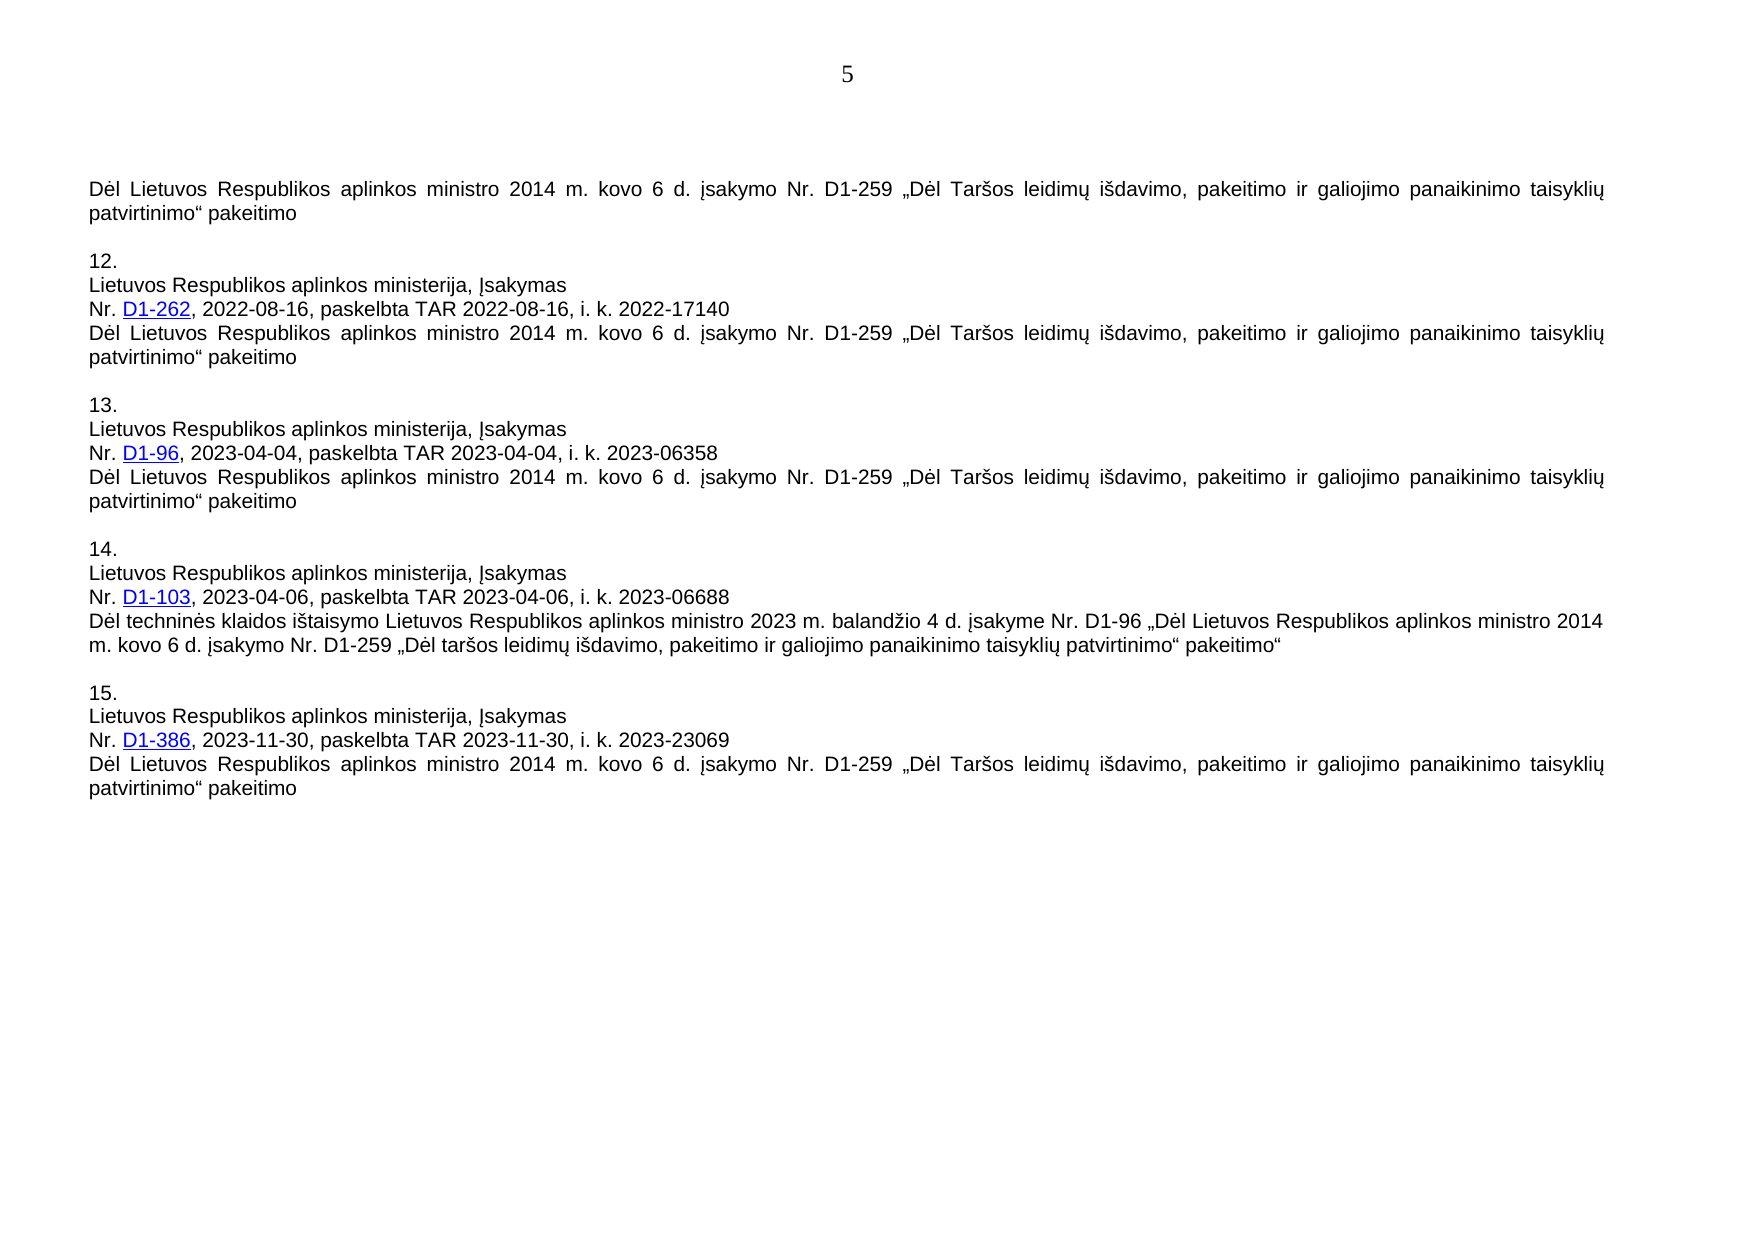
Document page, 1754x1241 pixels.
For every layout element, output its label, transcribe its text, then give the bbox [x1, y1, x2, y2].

text Nr. D1-386, 2023-11-30, paskelbta TAR 2023-11-30, i. k. 2023-23069 [89, 728, 1606, 752]
text 12. [89, 249, 1606, 273]
text 14. [89, 537, 1606, 561]
text Dėl Lietuvos Respublikos aplinkos ministro 2014 m. kovo 6 d. įsakymo Nr. D1-259 „Dėl Taršos leidimų išdavimo, pakeitimo ir galiojimo panaikinimo taisyklių patvirtinimo“ pakeitimo [89, 177, 1606, 225]
text Dėl techninės klaidos ištaisymo Lietuvos Respublikos aplinkos ministro 2023 m. balandžio 4 d. įsakyme Nr. D1-96 „Dėl Lietuvos Respublikos aplinkos ministro 2014 m. kovo 6 d. įsakymo Nr. D1-259 „Dėl taršos leidimų išdavimo, pakeitimo ir galiojimo panaikinimo taisyklių patvirtinimo“ pakeitimo“ [89, 608, 1606, 656]
text Lietuvos Respublikos aplinkos ministerija, Įsakymas [89, 273, 1606, 297]
text Dėl Lietuvos Respublikos aplinkos ministro 2014 m. kovo 6 d. įsakymo Nr. D1-259 „Dėl Taršos leidimų išdavimo, pakeitimo ir galiojimo panaikinimo taisyklių patvirtinimo“ pakeitimo [89, 752, 1606, 800]
text Nr. D1-262, 2022-08-16, paskelbta TAR 2022-08-16, i. k. 2022-17140 [89, 297, 1606, 321]
text Nr. D1-103, 2023-04-06, paskelbta TAR 2023-04-06, i. k. 2023-06688 [89, 584, 1606, 608]
text 15. [89, 680, 1606, 704]
text Lietuvos Respublikos aplinkos ministerija, Įsakymas [89, 417, 1606, 441]
text Lietuvos Respublikos aplinkos ministerija, Įsakymas [89, 561, 1606, 584]
text Dėl Lietuvos Respublikos aplinkos ministro 2014 m. kovo 6 d. įsakymo Nr. D1-259 „Dėl Taršos leidimų išdavimo, pakeitimo ir galiojimo panaikinimo taisyklių patvirtinimo“ pakeitimo [89, 465, 1606, 513]
text Dėl Lietuvos Respublikos aplinkos ministro 2014 m. kovo 6 d. įsakymo Nr. D1-259 „Dėl Taršos leidimų išdavimo, pakeitimo ir galiojimo panaikinimo taisyklių patvirtinimo“ pakeitimo [89, 321, 1606, 369]
text 13. [89, 393, 1606, 417]
text Nr. D1-96, 2023-04-04, paskelbta TAR 2023-04-04, i. k. 2023-06358 [89, 441, 1606, 465]
text Lietuvos Respublikos aplinkos ministerija, Įsakymas [89, 704, 1606, 728]
